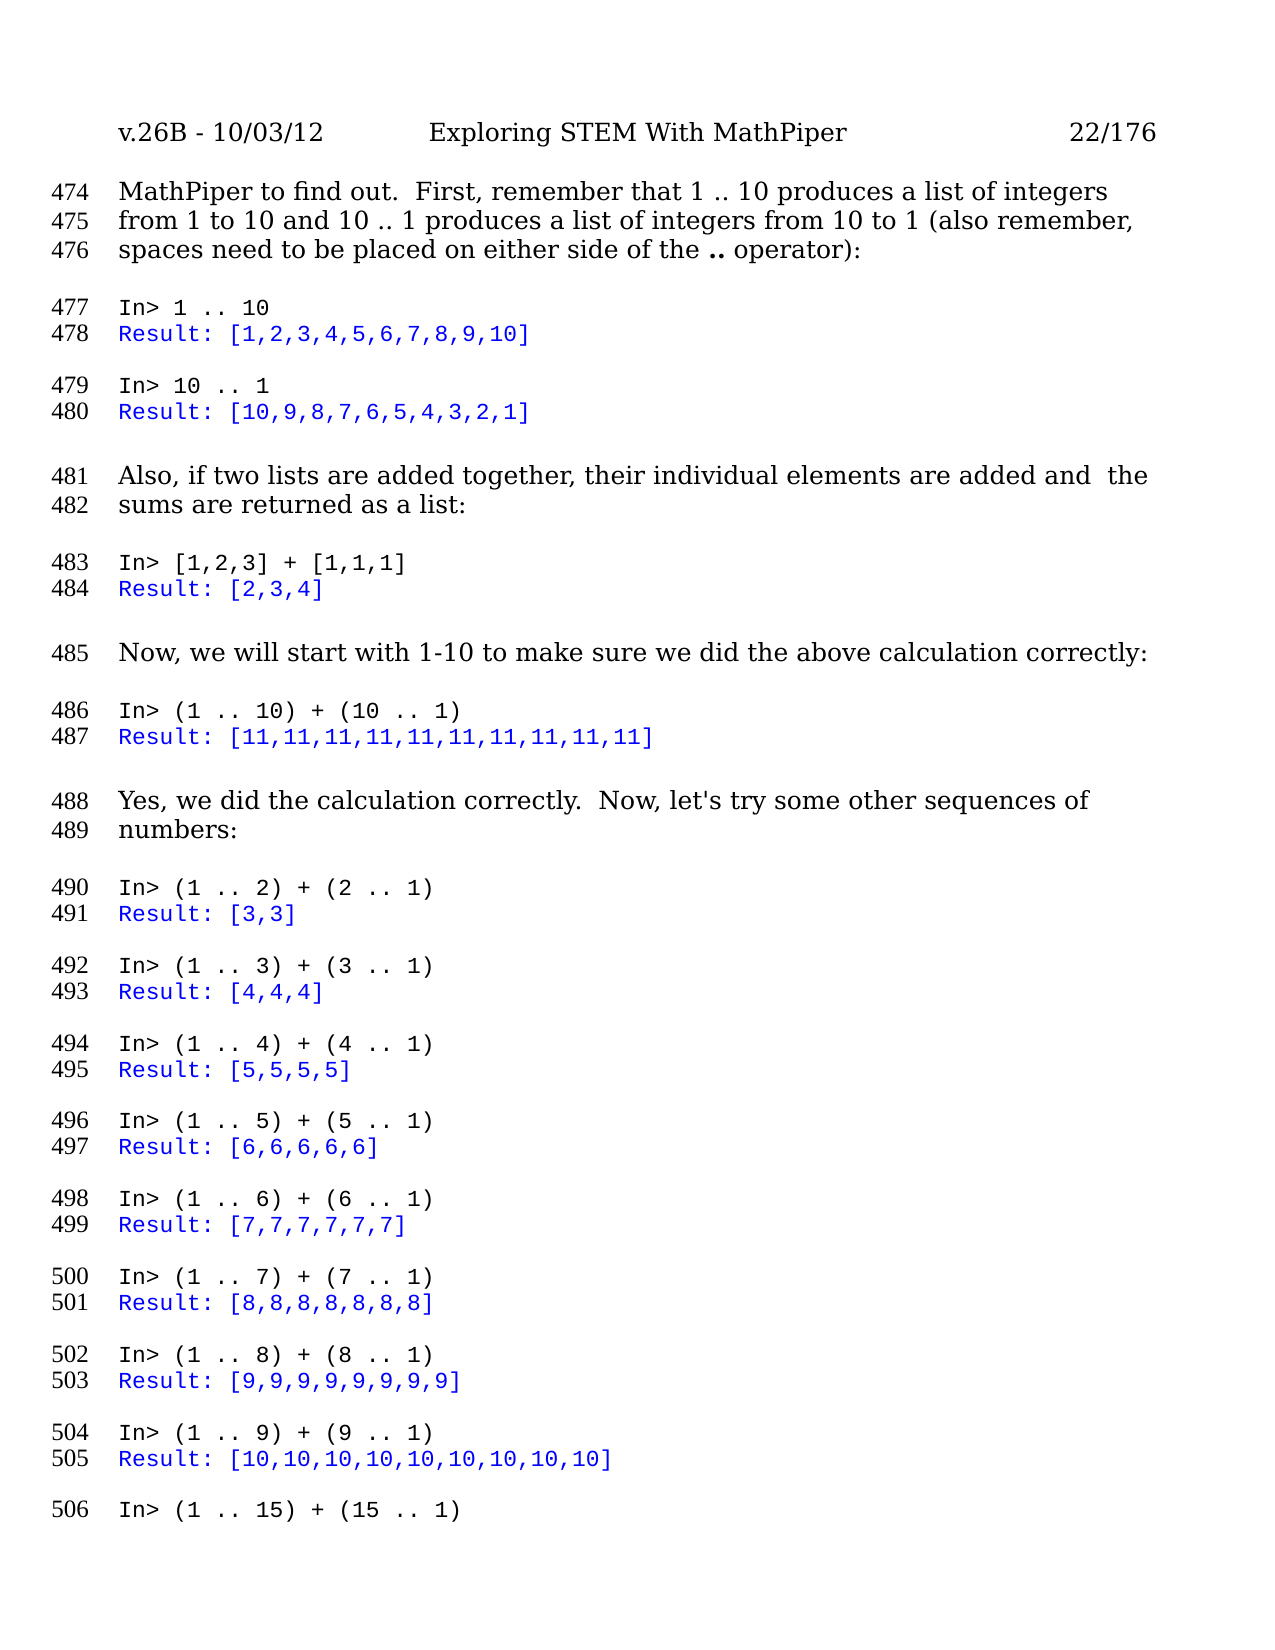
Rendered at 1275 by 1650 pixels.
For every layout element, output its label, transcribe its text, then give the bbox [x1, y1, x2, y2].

text Also, if two lists are added together, their individual elements are added and the sums are returned as a list: [118, 461, 1157, 519]
text Result: [1,2,3,4,5,6,7,8,9,10] [118, 322, 1157, 348]
text In> 10 .. 1 [118, 374, 1157, 400]
text In> (1 .. 5) + (5 .. 1) [118, 1110, 1157, 1136]
text MathPiper to find out. First, remember that 1 .. 10 produces a list of integers from 1 to 10 and 10 .. 1 produces a list of integers from 10 to 1 (also remember, spaces need to be placed on either side of the .. operator): [118, 177, 1157, 264]
text Result: [3,3] [118, 902, 1157, 928]
text Result: [10,9,8,7,6,5,4,3,2,1] [118, 400, 1157, 426]
text In> (1 .. 8) + (8 .. 1) [118, 1343, 1157, 1369]
text Result: [5,5,5,5] [118, 1058, 1157, 1084]
text Result: [2,3,4] [118, 577, 1157, 603]
text In> (1 .. 9) + (9 .. 1) [118, 1421, 1157, 1447]
text In> (1 .. 6) + (6 .. 1) [118, 1188, 1157, 1213]
text In> 1 .. 10 [118, 296, 1157, 322]
text In> (1 .. 15) + (15 .. 1) [118, 1499, 1157, 1525]
text Result: [11,11,11,11,11,11,11,11,11,11] [118, 725, 1157, 751]
text Now, we will start with 1-10 to make sure we did the above calculation correctly: [118, 638, 1157, 667]
text In> (1 .. 4) + (4 .. 1) [118, 1032, 1157, 1058]
text In> [1,2,3] + [1,1,1] [118, 551, 1157, 577]
text In> (1 .. 10) + (10 .. 1) [118, 699, 1157, 725]
text In> (1 .. 7) + (7 .. 1) [118, 1265, 1157, 1291]
text Result: [7,7,7,7,7,7] [118, 1213, 1157, 1239]
text In> (1 .. 2) + (2 .. 1) [118, 876, 1157, 902]
text Result: [8,8,8,8,8,8,8] [118, 1291, 1157, 1317]
text Result: [4,4,4] [118, 980, 1157, 1006]
text Result: [10,10,10,10,10,10,10,10,10] [118, 1447, 1157, 1473]
text In> (1 .. 3) + (3 .. 1) [118, 954, 1157, 980]
text Result: [6,6,6,6,6] [118, 1136, 1157, 1162]
text Result: [9,9,9,9,9,9,9,9] [118, 1369, 1157, 1395]
text Yes, we did the calculation correctly. Now, let's try some other sequences of numbers: [118, 786, 1157, 844]
